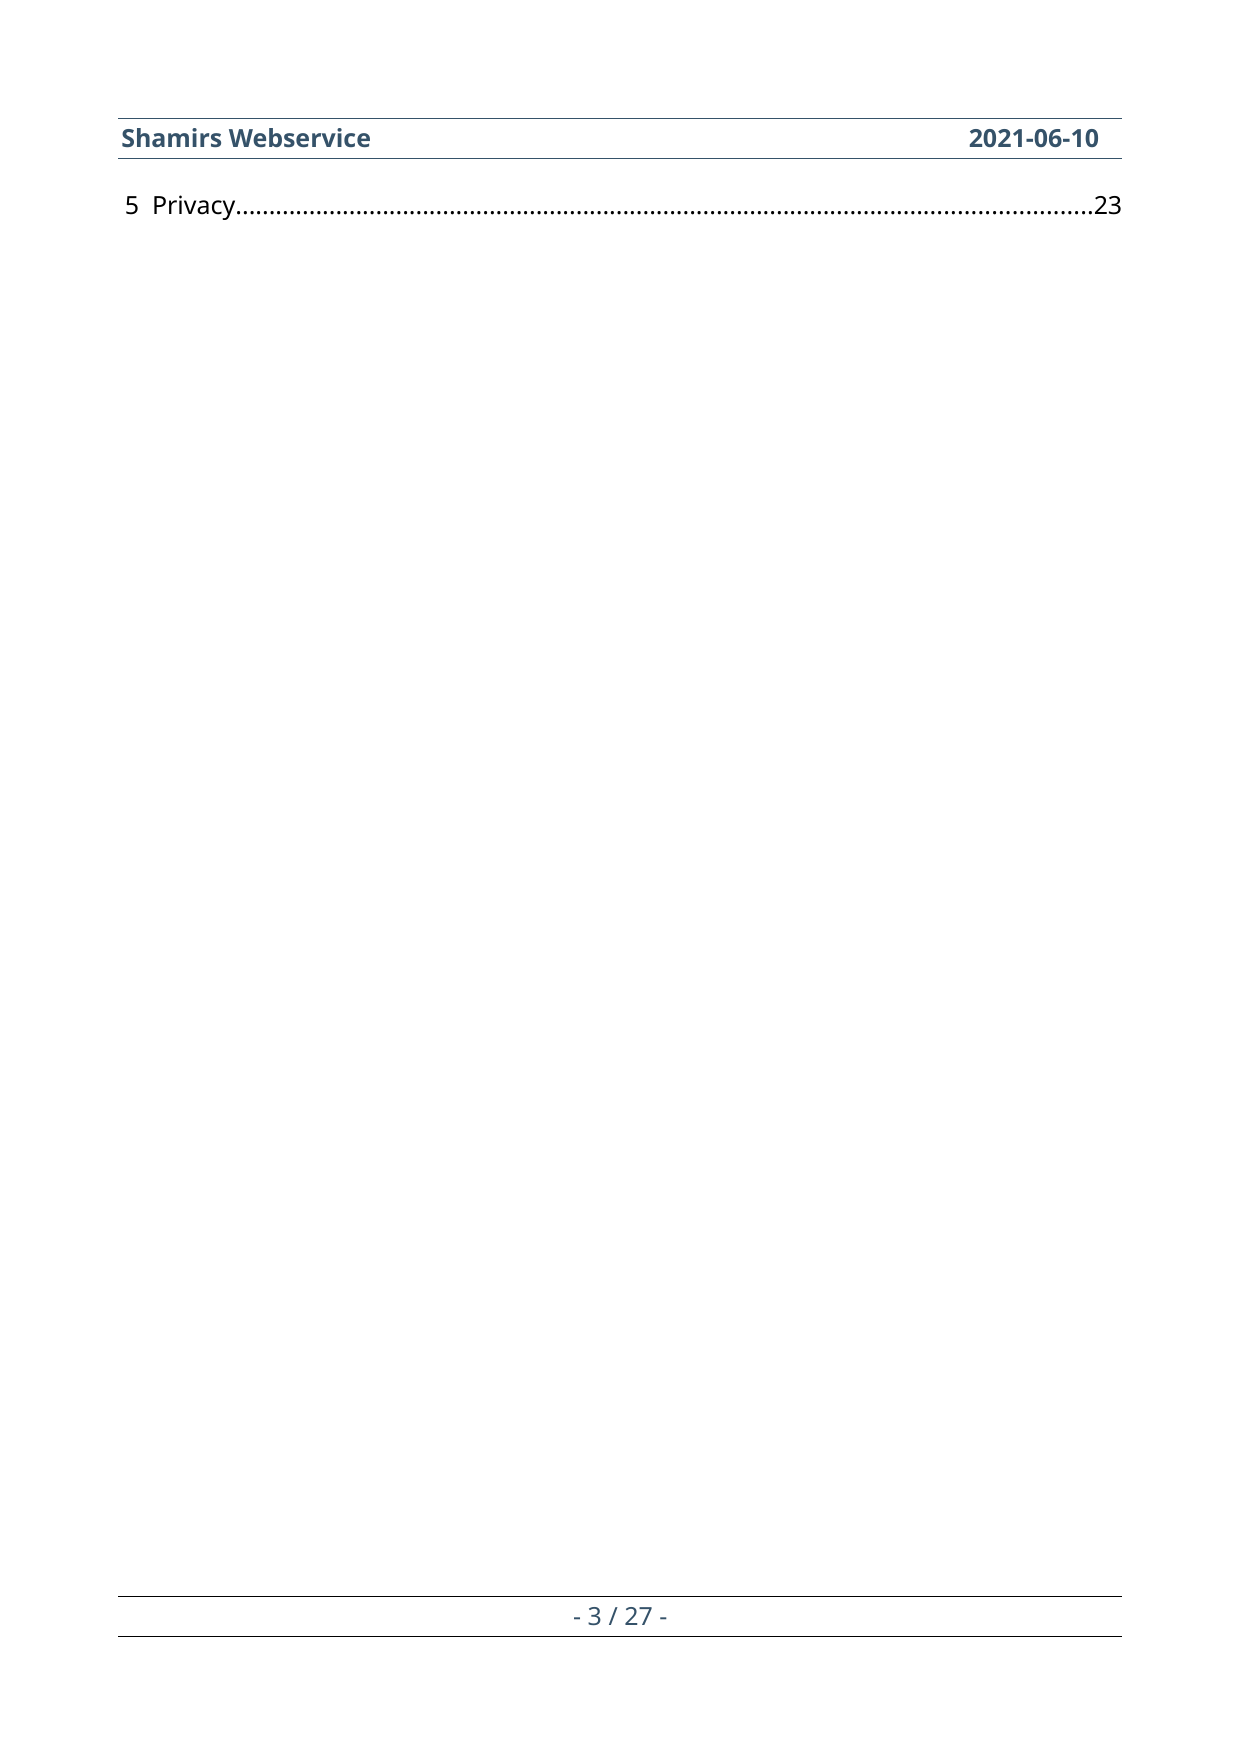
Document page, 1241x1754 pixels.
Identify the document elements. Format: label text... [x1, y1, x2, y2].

text 5 Privacy 23 [118, 188, 1122, 222]
